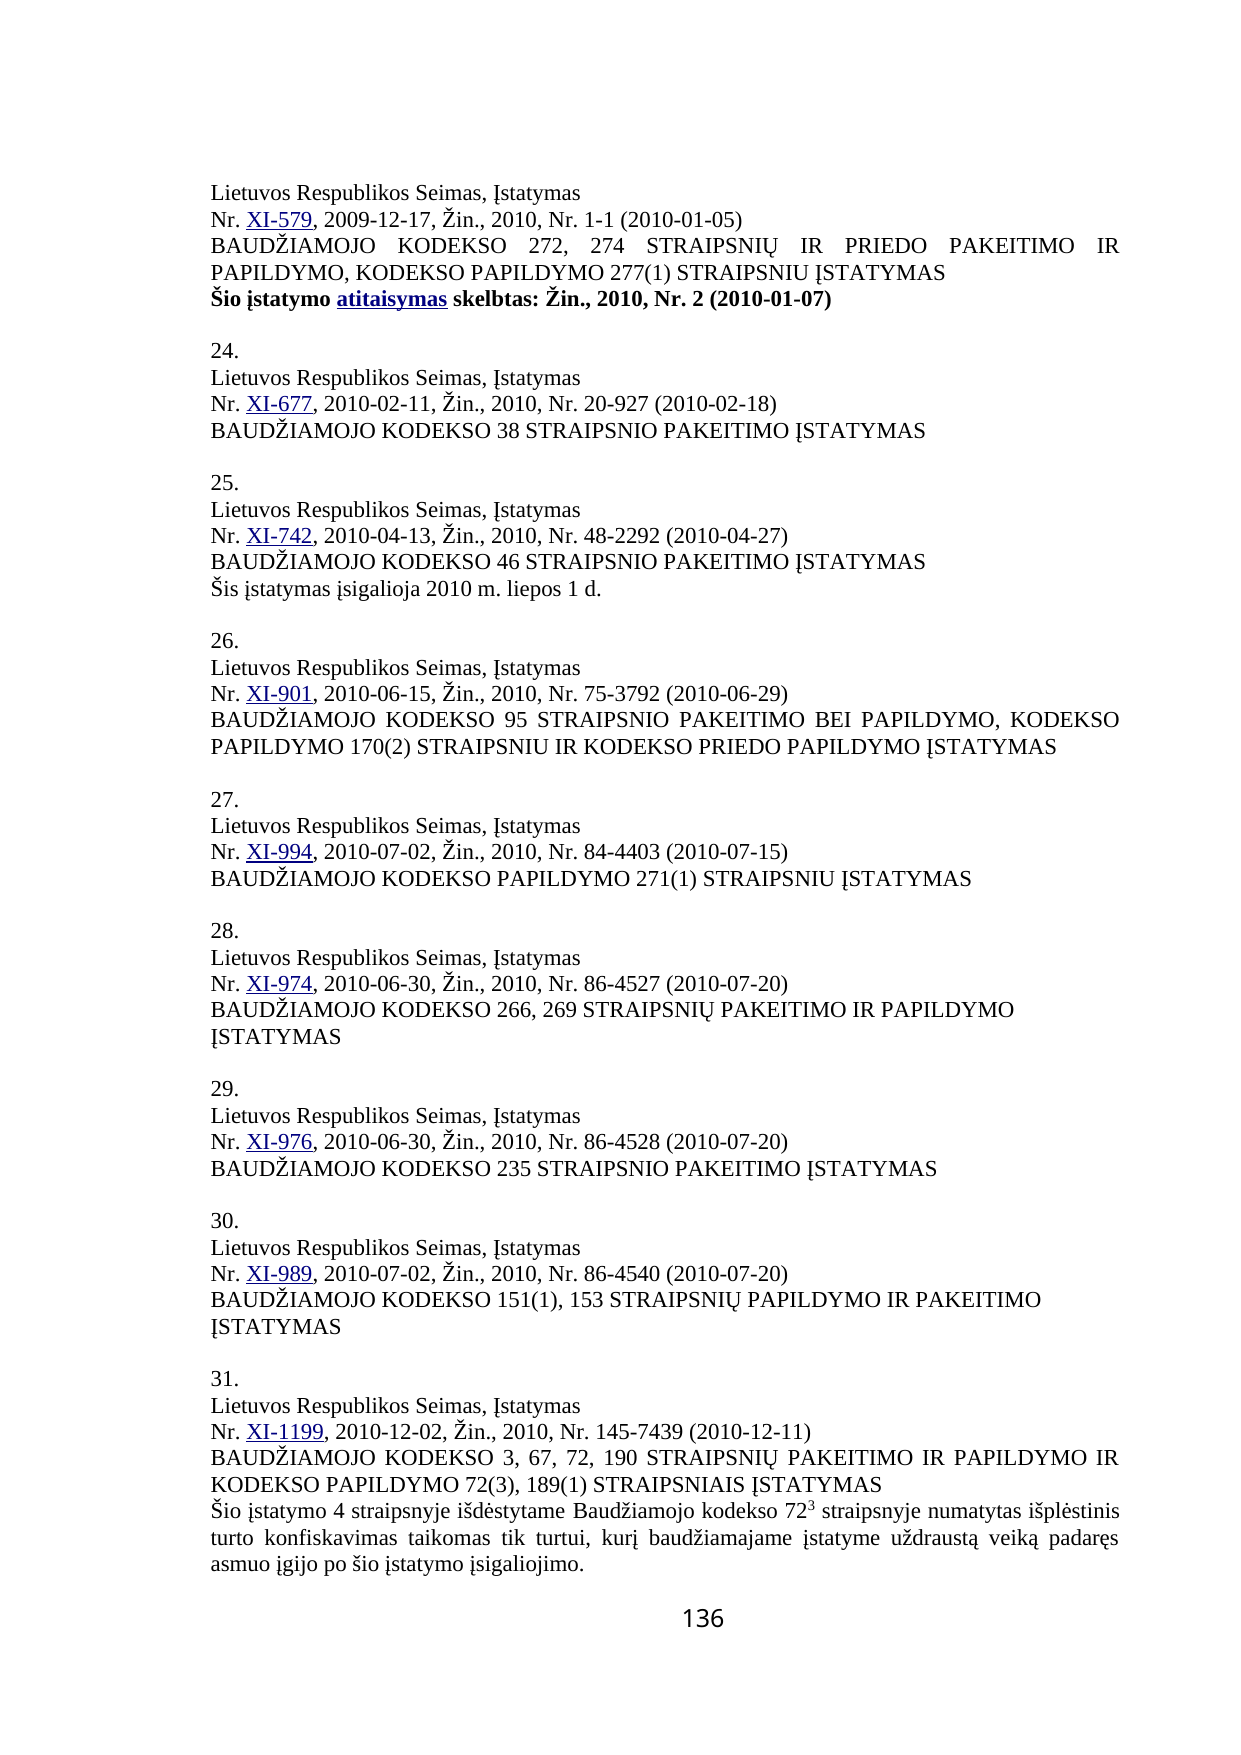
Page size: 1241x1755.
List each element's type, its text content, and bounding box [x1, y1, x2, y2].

text BAUDŽIAMOJO KODEKSO 266, 269 STRAIPSNIŲ PAKEITIMO IR PAPILDYMO ĮSTATYMAS [210, 996, 1120, 1049]
text 30. [210, 1207, 1120, 1234]
text Lietuvos Respublikos Seimas, Įstatymas [210, 364, 1120, 390]
text BAUDŽIAMOJO KODEKSO 38 STRAIPSNIO PAKEITIMO ĮSTATYMAS [210, 417, 1120, 443]
text Nr. XI-742, 2010-04-13, Žin., 2010, Nr. 48-2292 (2010-04-27) [210, 522, 1120, 548]
text Nr. XI-1199, 2010-12-02, Žin., 2010, Nr. 145-7439 (2010-12-11) [210, 1418, 1120, 1444]
text 29. [210, 1076, 1120, 1102]
text Lietuvos Respublikos Seimas, Įstatymas [210, 812, 1120, 838]
text Nr. XI-579, 2009-12-17, Žin., 2010, Nr. 1-1 (2010-01-05) [210, 206, 1120, 232]
text BAUDŽIAMOJO KODEKSO 95 STRAIPSNIO PAKEITIMO BEI PAPILDYMO, KODEKSO PAPILDYMO 170(2) STRAIPSNIU IR KODEKSO PRIEDO PAPILDYMO ĮSTATYMAS [210, 707, 1120, 759]
text 25. [210, 469, 1120, 496]
text 24. [210, 338, 1120, 364]
text BAUDŽIAMOJO KODEKSO 235 STRAIPSNIO PAKEITIMO ĮSTATYMAS [210, 1154, 1120, 1181]
text BAUDŽIAMOJO KODEKSO 3, 67, 72, 190 STRAIPSNIŲ PAKEITIMO IR PAPILDYMO IR KODEKSO PAPILDYMO 72(3), 189(1) STRAIPSNIAIS ĮSTATYMAS [210, 1444, 1120, 1497]
text BAUDŽIAMOJO KODEKSO 151(1), 153 STRAIPSNIŲ PAPILDYMO IR PAKEITIMO ĮSTATYMAS [210, 1286, 1120, 1339]
text 27. [210, 786, 1120, 812]
text Lietuvos Respublikos Seimas, Įstatymas [210, 944, 1120, 970]
text BAUDŽIAMOJO KODEKSO 272, 274 STRAIPSNIŲ IR PRIEDO PAKEITIMO IR PAPILDYMO, KODEKSO PAPILDYMO 277(1) STRAIPSNIU ĮSTATYMAS [210, 232, 1120, 285]
text BAUDŽIAMOJO KODEKSO 46 STRAIPSNIO PAKEITIMO ĮSTATYMAS [210, 548, 1120, 575]
text Šis įstatymas įsigalioja 2010 m. liepos 1 d. [210, 575, 1120, 601]
text 26. [210, 627, 1120, 654]
text 31. [210, 1365, 1120, 1392]
text Nr. XI-901, 2010-06-15, Žin., 2010, Nr. 75-3792 (2010-06-29) [210, 680, 1120, 707]
text Lietuvos Respublikos Seimas, Įstatymas [210, 496, 1120, 522]
text Nr. XI-989, 2010-07-02, Žin., 2010, Nr. 86-4540 (2010-07-20) [210, 1260, 1120, 1286]
text Lietuvos Respublikos Seimas, Įstatymas [210, 1234, 1120, 1260]
text Nr. XI-976, 2010-06-30, Žin., 2010, Nr. 86-4528 (2010-07-20) [210, 1128, 1120, 1154]
text Šio įstatymo atitaisymas skelbtas: Žin., 2010, Nr. 2 (2010-01-07) [210, 285, 1120, 311]
text Šio įstatymo 4 straipsnyje išdėstytame Baudžiamojo kodekso 723 straipsnyje numatytas išplėstinis turto konfiskavimas taikomas tik turtui, kurį baudžiamajame įstatyme uždraustą veiką padaręs asmuo įgijo po šio įstatymo įsigaliojimo. [210, 1497, 1120, 1576]
text Lietuvos Respublikos Seimas, Įstatymas [210, 179, 1120, 206]
text BAUDŽIAMOJO KODEKSO PAPILDYMO 271(1) STRAIPSNIU ĮSTATYMAS [210, 865, 1120, 891]
text Lietuvos Respublikos Seimas, Įstatymas [210, 1392, 1120, 1418]
text 28. [210, 917, 1120, 944]
text Lietuvos Respublikos Seimas, Įstatymas [210, 654, 1120, 680]
text Nr. XI-994, 2010-07-02, Žin., 2010, Nr. 84-4403 (2010-07-15) [210, 838, 1120, 865]
text Lietuvos Respublikos Seimas, Įstatymas [210, 1102, 1120, 1128]
text Nr. XI-974, 2010-06-30, Žin., 2010, Nr. 86-4527 (2010-07-20) [210, 970, 1120, 996]
text Nr. XI-677, 2010-02-11, Žin., 2010, Nr. 20-927 (2010-02-18) [210, 390, 1120, 417]
